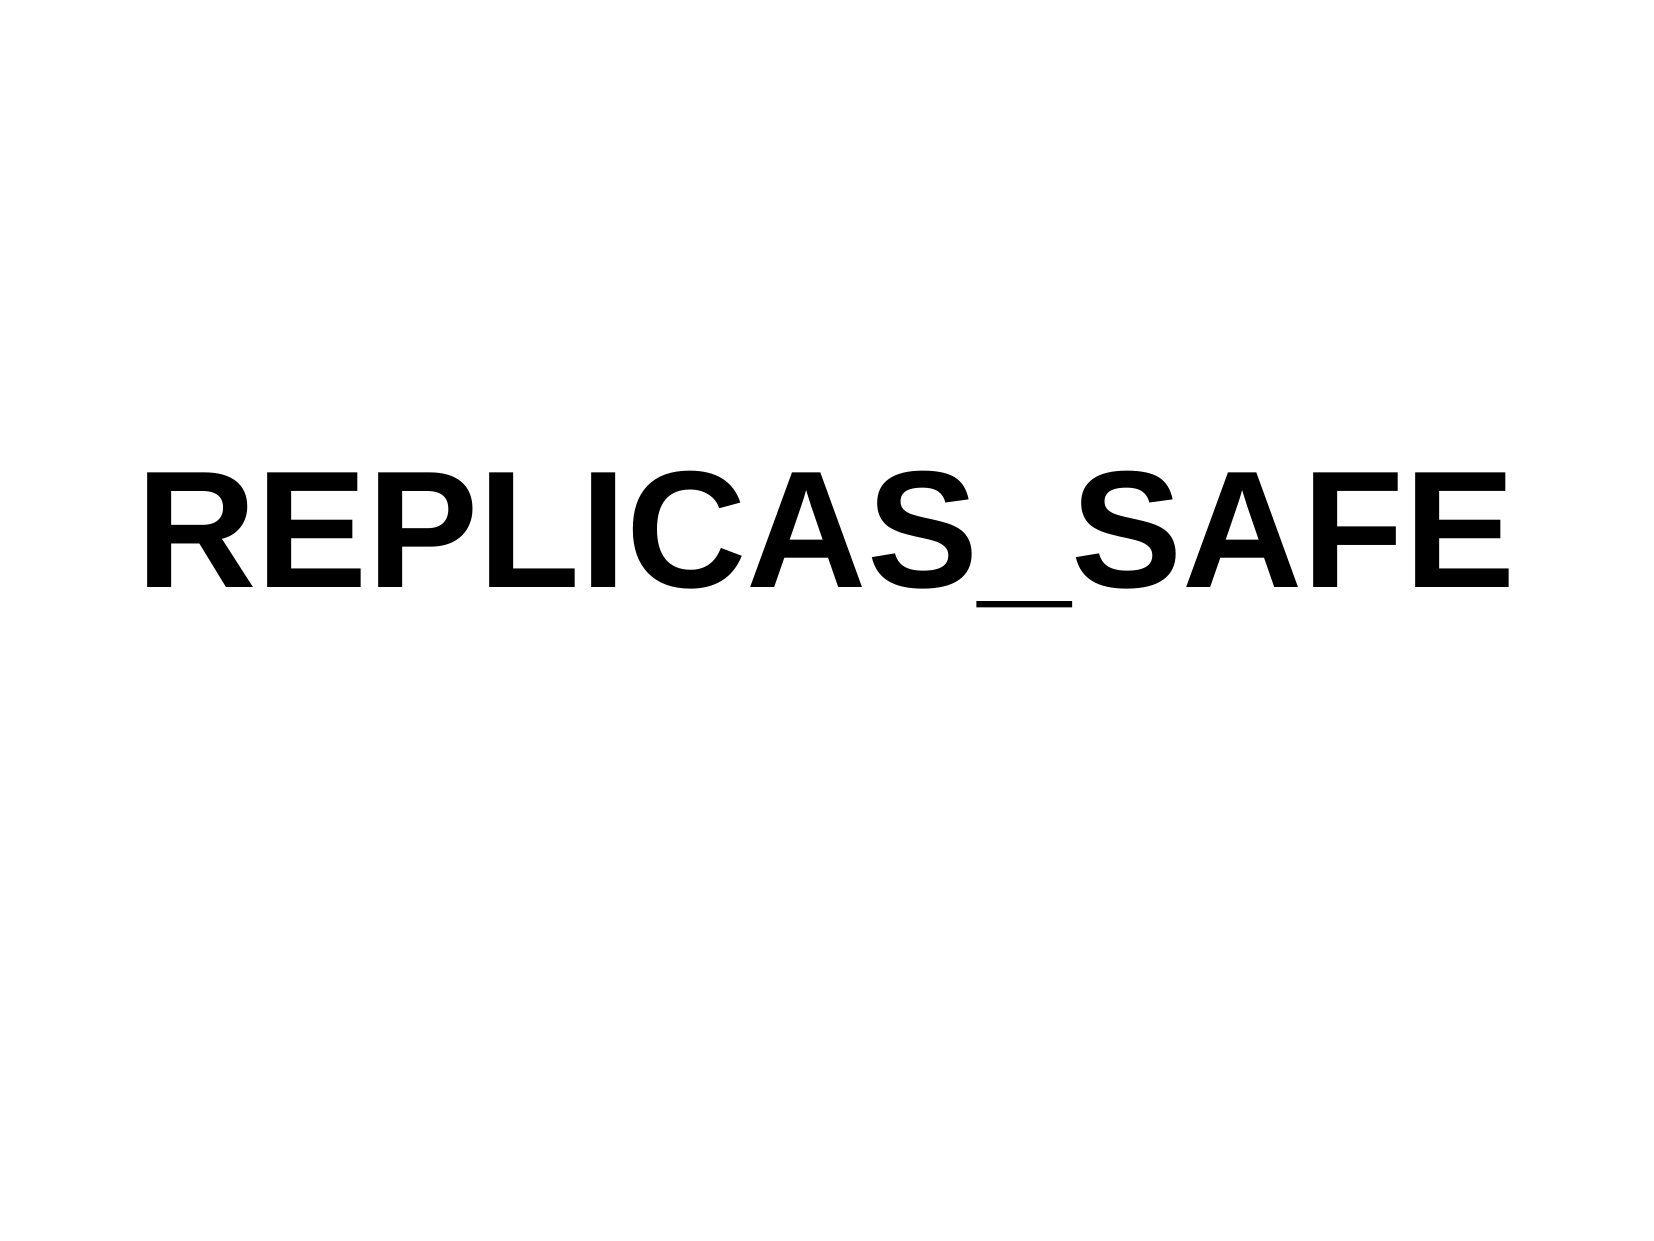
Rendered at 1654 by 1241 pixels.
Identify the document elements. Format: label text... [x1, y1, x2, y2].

subtitle REPLICAS_SAFE [82, 49, 1571, 1010]
